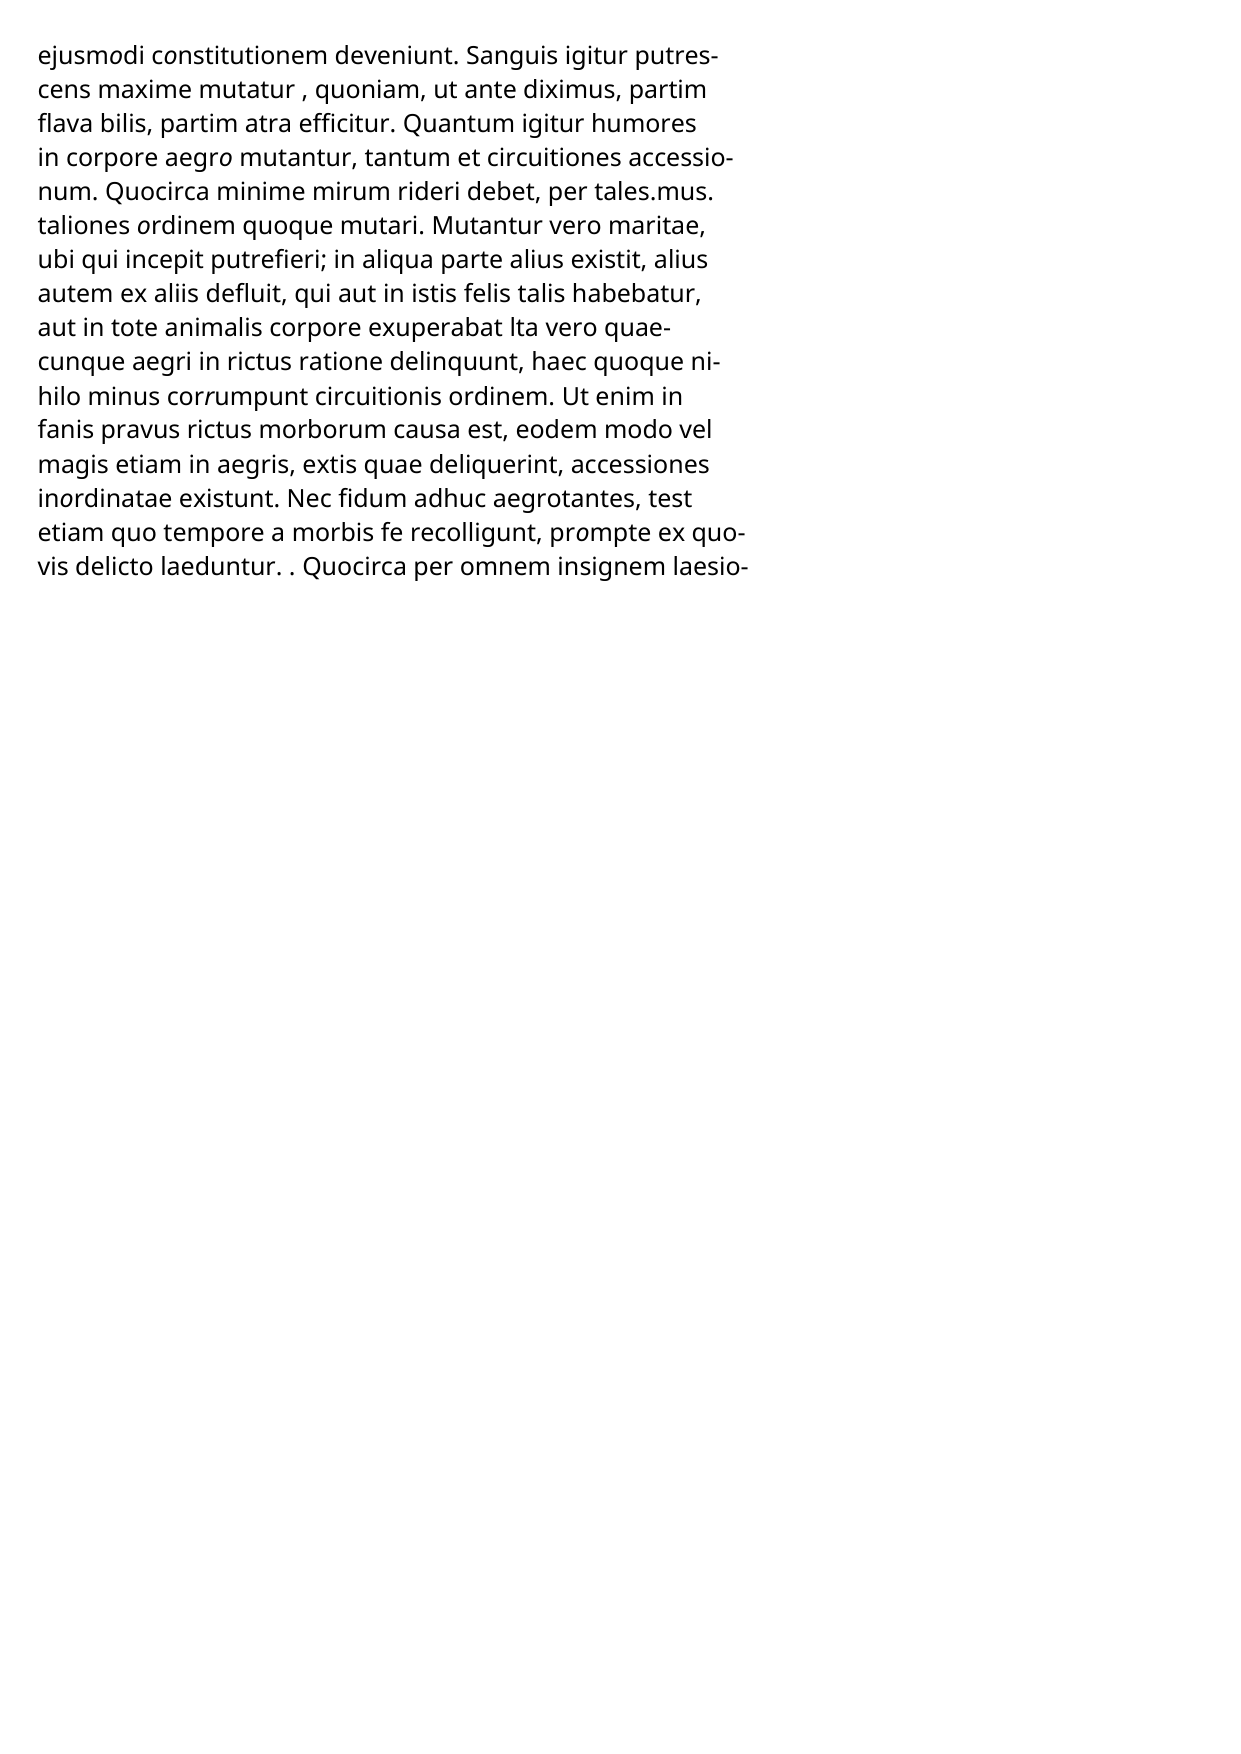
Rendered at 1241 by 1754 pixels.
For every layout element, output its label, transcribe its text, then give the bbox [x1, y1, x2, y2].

text ejusmodi constitutionem deveniunt. Sanguis igitur putres- cens maxime mutatur , quoniam, ut ante diximus, partim flava bilis, partim atra efficitur. Quantum igitur humores in corpore aegro mutantur, tantum et circuitiones accessio- num. Quocirca minime mirum rideri debet, per tales.mus. taliones ordinem quoque mutari. Mutantur vero maritae, ubi qui incepit putrefieri; in aliqua parte alius existit, alius autem ex aliis defluit, qui aut in istis felis talis habebatur, aut in tote animalis corpore exuperabat lta vero quae- cunque aegri in rictus ratione delinquunt, haec quoque ni- hilo minus corrumpunt circuitionis ordinem. Ut enim in fanis pravus rictus morborum causa est, eodem modo vel magis etiam in aegris, extis quae deliquerint, accessiones inordinatae existunt. Nec fidum adhuc aegrotantes, test etiam quo tempore a morbis fe recolligunt, prompte ex quo- vis delicto laeduntur. . Quocirca per omnem insignem laesio- [37, 37, 1203, 582]
